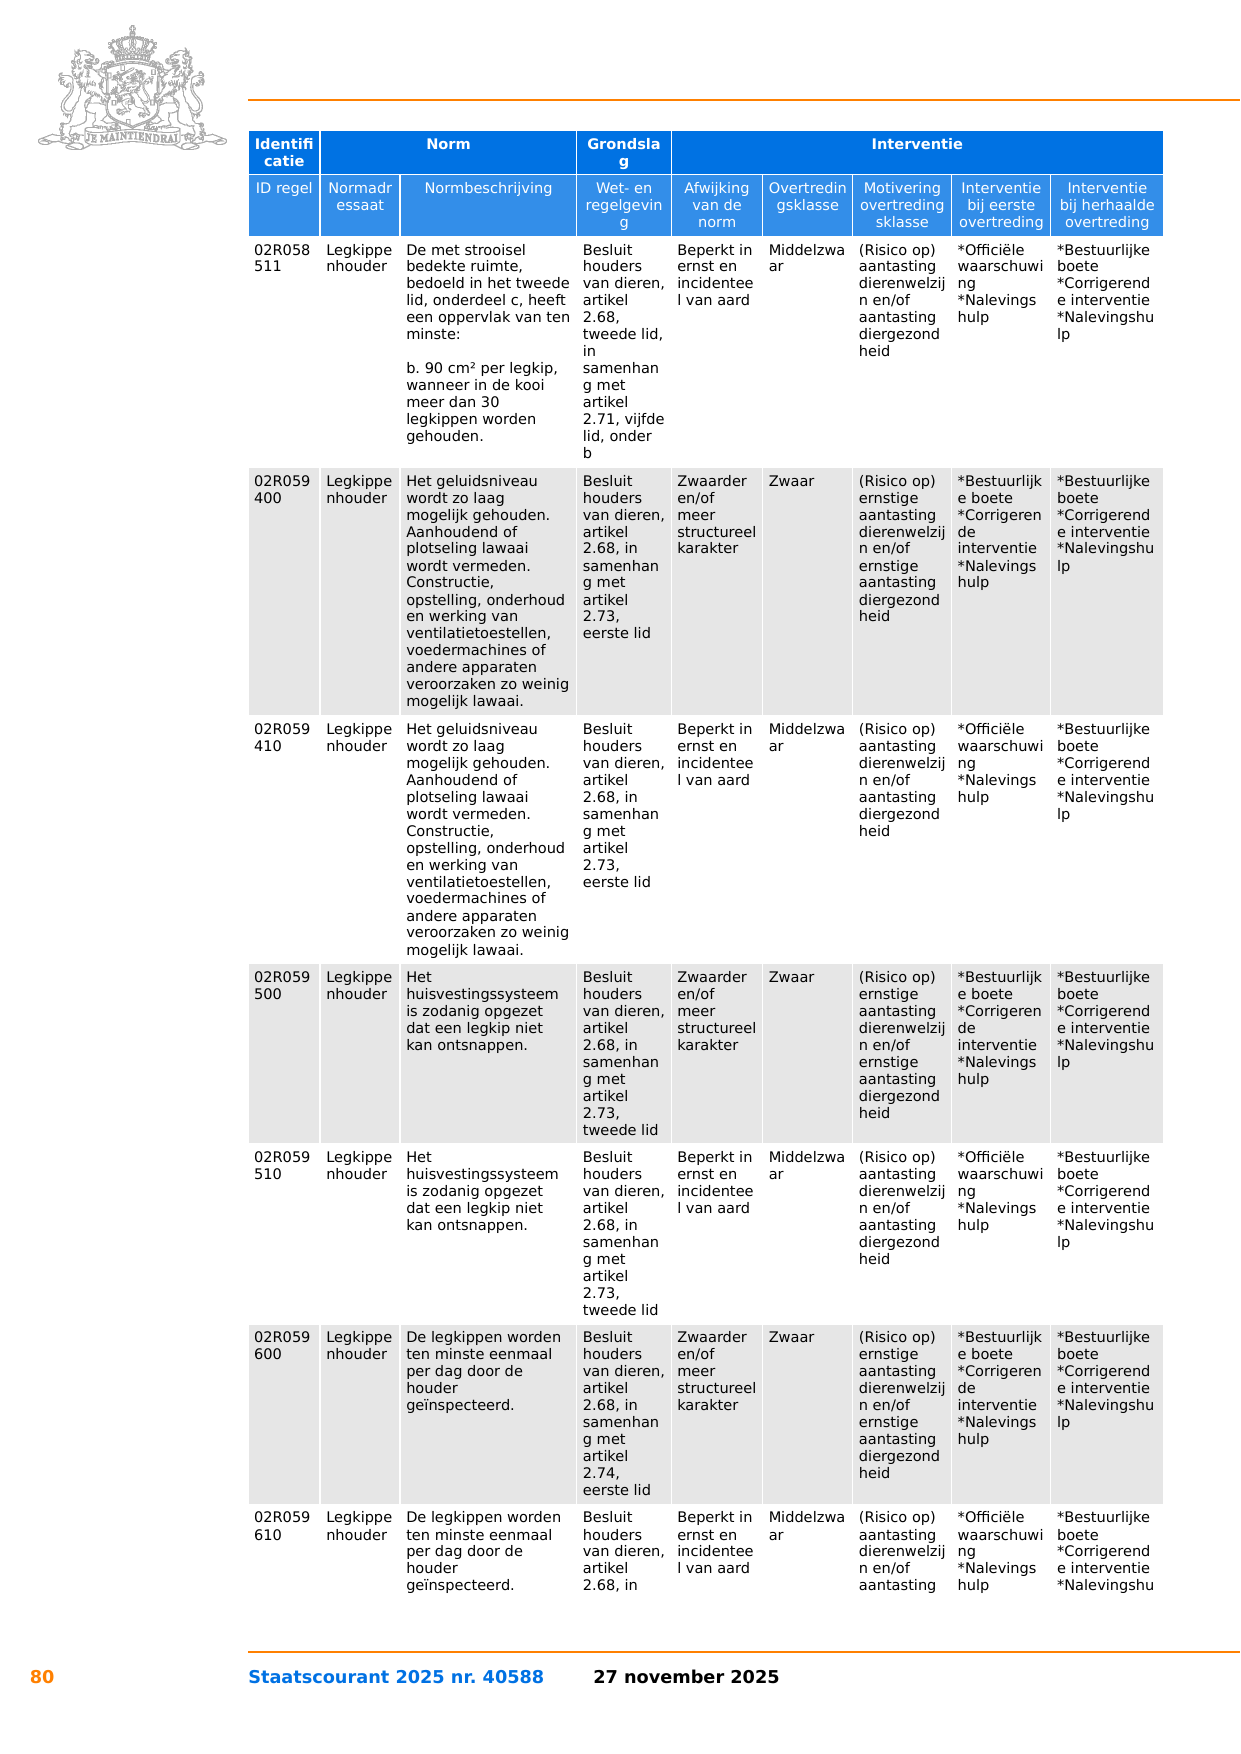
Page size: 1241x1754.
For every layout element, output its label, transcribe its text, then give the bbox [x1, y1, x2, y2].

table_cell *Bestuurlijke boete *Corrigerende interventie *Nalevingshulp [1051, 237, 1163, 467]
table_cell (Risico op) ernstige aantasting dierenwelzijn en/of ernstige aantasting diergezondheid [853, 964, 951, 1143]
table_cell Legkippenhouder [321, 716, 399, 963]
table_cell *Bestuurlijke boete *Corrigerende interventie *Nalevingshulp [952, 964, 1050, 1143]
table_cell Overtredingsklasse [763, 175, 852, 236]
table_cell Legkippenhouder [321, 468, 399, 715]
table_cell Zwaarder en/of meer structureel karakter [672, 964, 762, 1143]
table_cell 02R059510 [249, 1144, 319, 1323]
table_cell Wet- en regelgeving [577, 175, 671, 236]
table_cell Het geluidsniveau wordt zo laag mogelijk gehouden. Aanhoudend of plotseling lawaai wordt vermeden. Constructie, opstelling, onderhoud en werking van ventilatietoestellen, voedermachines of andere apparaten veroorzaken zo weinig mogelijk lawaai. [401, 716, 576, 963]
table_cell *Officiële waarschuwing *Nalevingshulp [952, 237, 1050, 467]
table_cell 02R059610 [249, 1505, 319, 1599]
table_cell Beperkt in ernst en incidenteel van aard [672, 1144, 762, 1323]
table_cell *Bestuurlijke boete *Corrigerende interventie *Nalevingshulp [952, 468, 1050, 715]
table_cell *Bestuurlijke boete *Corrigerende interventie *Nalevingshulp [952, 1325, 1050, 1504]
table_cell Motivering overtredingsklasse [853, 175, 951, 236]
table_cell Middelzwaar [763, 716, 852, 963]
table_cell Interventie bij herhaalde overtreding [1051, 175, 1163, 236]
table_cell *Bestuurlijke boete *Corrigerende interventie *Nalevingshu [1051, 1505, 1163, 1599]
table_cell (Risico op) aantasting dierenwelzijn en/of aantasting [853, 1505, 951, 1599]
table_cell Zwaarder en/of meer structureel karakter [672, 1325, 762, 1504]
table_cell Legkippenhouder [321, 964, 399, 1143]
table_cell Beperkt in ernst en incidenteel van aard [672, 1505, 762, 1599]
table_cell Beperkt in ernst en incidenteel van aard [672, 237, 762, 467]
table_cell De met strooisel bedekte ruimte, bedoeld in het tweede lid, onderdeel c, heeft een oppervlak van ten minste: b. 90 cm² per legkip, wanneer in de kooi meer dan 30 legkippen worden gehouden. [401, 237, 576, 467]
table_cell *Bestuurlijke boete *Corrigerende interventie *Nalevingshulp [1051, 964, 1163, 1143]
table_cell *Bestuurlijke boete *Corrigerende interventie *Nalevingshulp [1051, 468, 1163, 715]
table_cell 02R059410 [249, 716, 319, 963]
table_cell De legkippen worden ten minste eenmaal per dag door de houder geïnspecteerd. [401, 1505, 576, 1599]
table_cell Het huisvestingssysteem is zodanig opgezet dat een legkip niet kan ontsnappen. [401, 964, 576, 1143]
table_cell Middelzwaar [763, 1144, 852, 1323]
table_cell Besluit houders van dieren, artikel 2.68, in samenhang met artikel 2.73, tweede lid [577, 964, 671, 1143]
table_cell Besluit houders van dieren, artikel 2.68, in samenhang met artikel 2.74, eerste lid [577, 1325, 671, 1504]
table_header Interventie [672, 131, 1163, 174]
table_cell Besluit houders van dieren, artikel 2.68, tweede lid, in samenhang met artikel 2.71, vijfde lid, onder b [577, 237, 671, 467]
table_cell Legkippenhouder [321, 1505, 399, 1599]
table_cell Beperkt in ernst en incidenteel van aard [672, 716, 762, 963]
table_cell Middelzwaar [763, 1505, 852, 1599]
table_header Norm [321, 131, 576, 174]
table_cell De legkippen worden ten minste eenmaal per dag door de houder geïnspecteerd. [401, 1325, 576, 1504]
table_cell 02R059400 [249, 468, 319, 715]
table_cell 02R059500 [249, 964, 319, 1143]
table_header Grondslag [577, 131, 671, 174]
table_cell Afwijking van de norm [672, 175, 762, 236]
table_cell *Bestuurlijke boete *Corrigerende interventie *Nalevingshulp [1051, 1325, 1163, 1504]
table_cell Legkippenhouder [321, 237, 399, 467]
table_cell Normadressaat [321, 175, 399, 236]
table_cell Besluit houders van dieren, artikel 2.68, in samenhang met artikel 2.73, eerste lid [577, 468, 671, 715]
table_cell Middelzwaar [763, 237, 852, 467]
table_cell Normbeschrijving [401, 175, 576, 236]
table_cell Het huisvestingssysteem is zodanig opgezet dat een legkip niet kan ontsnappen. [401, 1144, 576, 1323]
table_cell Het geluidsniveau wordt zo laag mogelijk gehouden. Aanhoudend of plotseling lawaai wordt vermeden. Constructie, opstelling, onderhoud en werking van ventilatietoestellen, voedermachines of andere apparaten veroorzaken zo weinig mogelijk lawaai. [401, 468, 576, 715]
table_cell Besluit houders van dieren, artikel 2.68, in samenhang met artikel 2.73, tweede lid [577, 1144, 671, 1323]
table_cell Interventie bij eerste overtreding [952, 175, 1050, 236]
table_cell *Officiële waarschuwing *Nalevingshulp [952, 1144, 1050, 1323]
table_cell Zwaar [763, 1325, 852, 1504]
table_cell ID regel [249, 175, 319, 236]
table_cell (Risico op) ernstige aantasting dierenwelzijn en/of ernstige aantasting diergezondheid [853, 1325, 951, 1504]
table_cell *Bestuurlijke boete *Corrigerende interventie *Nalevingshulp [1051, 716, 1163, 963]
table_cell (Risico op) ernstige aantasting dierenwelzijn en/of ernstige aantasting diergezondheid [853, 468, 951, 715]
table_cell (Risico op) aantasting dierenwelzijn en/of aantasting diergezondheid [853, 237, 951, 467]
table_cell Legkippenhouder [321, 1325, 399, 1504]
table_cell 02R058511 [249, 237, 319, 467]
table_cell 02R059600 [249, 1325, 319, 1504]
table_cell (Risico op) aantasting dierenwelzijn en/of aantasting diergezondheid [853, 1144, 951, 1323]
table_cell Zwaar [763, 468, 852, 715]
table_cell Zwaar [763, 964, 852, 1143]
table_cell *Officiële waarschuwing *Nalevingshulp [952, 716, 1050, 963]
table_cell Legkippenhouder [321, 1144, 399, 1323]
table_cell *Officiële waarschuwing *Nalevingshulp [952, 1505, 1050, 1599]
table_cell *Bestuurlijke boete *Corrigerende interventie *Nalevingshulp [1051, 1144, 1163, 1323]
table_header Identificatie [249, 131, 319, 174]
table_cell (Risico op) aantasting dierenwelzijn en/of aantasting diergezondheid [853, 716, 951, 963]
table_cell Besluit houders van dieren, artikel 2.68, in samenhang met artikel 2.73, eerste lid [577, 716, 671, 963]
table_cell Besluit houders van dieren, artikel 2.68, in [577, 1505, 671, 1599]
picture [38, 25, 227, 150]
table_cell Zwaarder en/of meer structureel karakter [672, 468, 762, 715]
